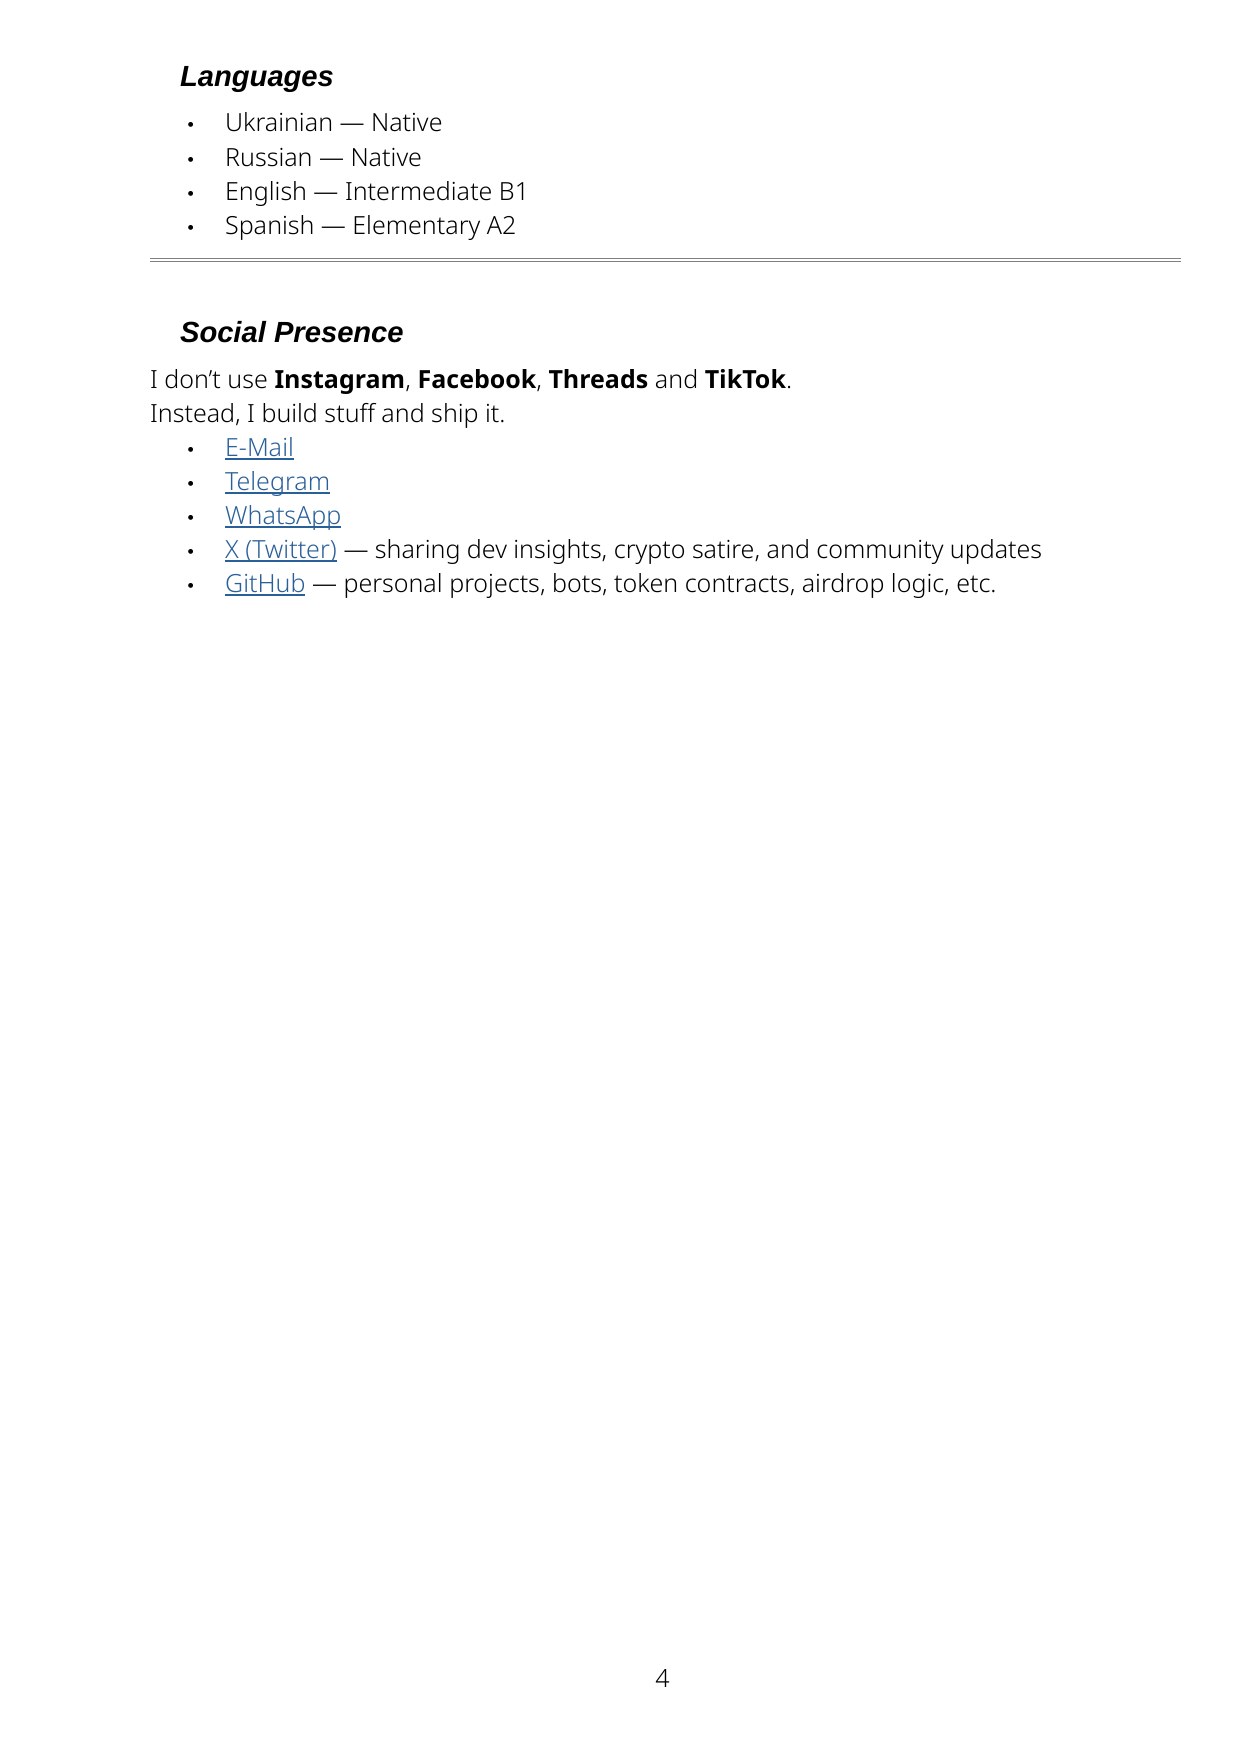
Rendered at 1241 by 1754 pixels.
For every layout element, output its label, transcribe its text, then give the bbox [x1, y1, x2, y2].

subtitle 📢 Social Presence [150, 315, 1181, 349]
list English — Intermediate B1 [187, 173, 1181, 207]
text I don’t use Instagram, Facebook, Threads and TikTok. Instead, I build stuff and ship it. [150, 361, 1181, 429]
subtitle 🌐 Languages [150, 59, 1181, 93]
list WhatsApp [187, 497, 1181, 532]
list E-Mail [187, 429, 1181, 463]
list Spanish — Elementary A2 [187, 207, 1181, 241]
list Telegram [187, 463, 1181, 497]
list X (Twitter) — sharing dev insights, crypto satire, and community updates [187, 532, 1181, 566]
list GitHub — personal projects, bots, token contracts, airdrop logic, etc. [187, 566, 1181, 600]
list Russian — Native [187, 139, 1181, 173]
list Ukrainian — Native [187, 105, 1181, 139]
